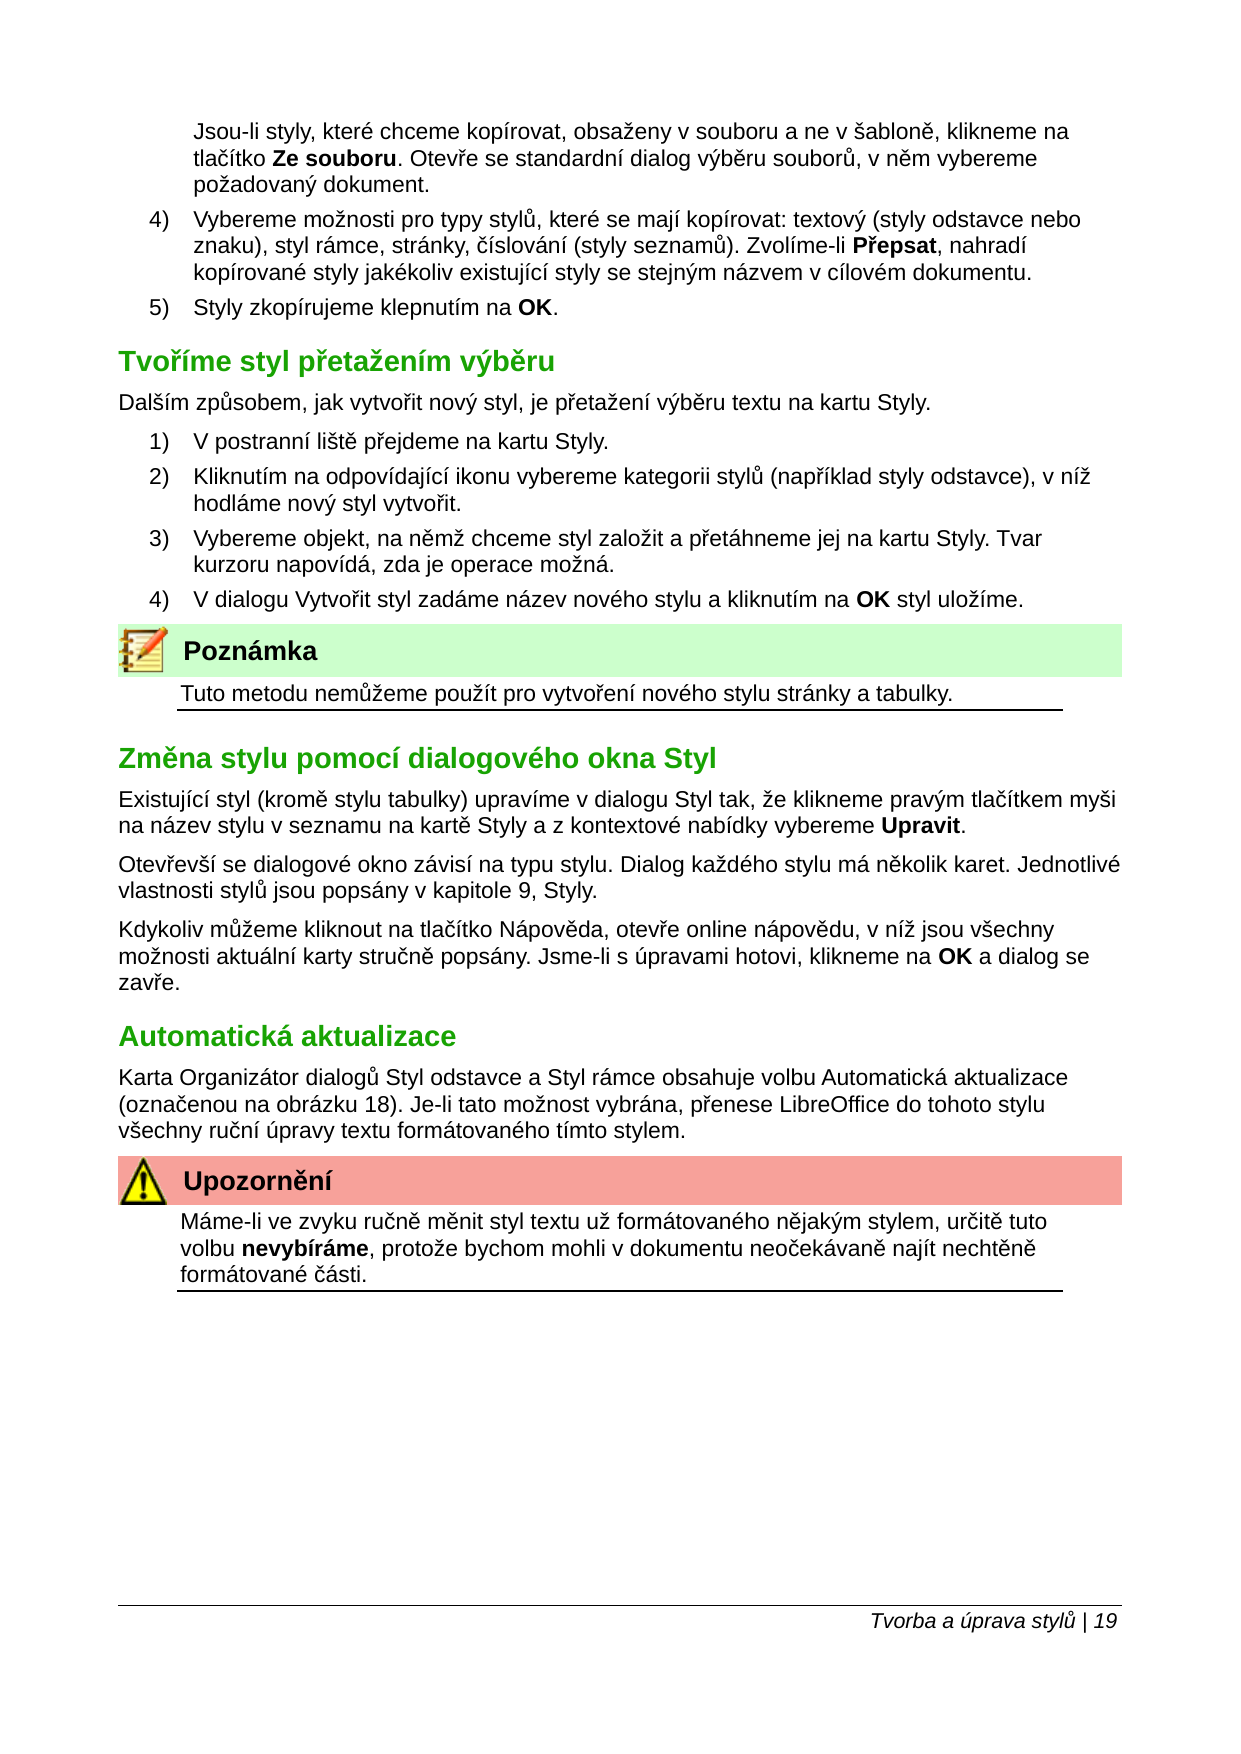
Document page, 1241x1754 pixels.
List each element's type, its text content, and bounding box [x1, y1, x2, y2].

picture [119, 625, 170, 676]
list Dalším způsobem, jak vytvořit nový styl, je přetažení výběru textu na kartu Styly. [118, 389, 1122, 416]
subtitle Poznámka [118, 624, 1122, 677]
list Kliknutím na odpovídající ikonu vybereme kategorii stylů (například styly odstavce), v níž hodláme nový styl vytvořit. [169, 463, 1122, 516]
list V dialogu Vytvořit styl zadáme název nového stylu a kliknutím na OK styl uložíme. [169, 586, 1122, 613]
picture [119, 1156, 167, 1205]
subtitle Upozornění [167, 1156, 1122, 1205]
list V postranní liště přejdeme na kartu Styly. [169, 428, 1122, 454]
text Máme-li ve zvyku ručně měnit styl textu už formátovaného nějakým stylem, určitě tuto volbu nevybíráme, protože bychom mohli v dokumentu neočekávaně najít nechtěně formátované části. [177, 1205, 1063, 1290]
list Vybereme možnosti pro typy stylů, které se mají kopírovat: textový (styly odstavce nebo znaku), styl rámce, stránky, číslování (styly seznamů). Zvolíme-li Přepsat, nahradí kopírované styly jakékoliv existující styly se stejným názvem v cílovém dokumentu. [169, 206, 1122, 285]
list Jsou-li styly, které chceme kopírovat, obsaženy v souboru a ne v šabloně, klikneme na tlačítko Ze souboru. Otevře se standardní dialog výběru souborů, v něm vybereme požadovaný dokument. [169, 118, 1122, 197]
subtitle Automatická aktualizace [118, 1019, 1122, 1053]
list Vybereme objekt, na němž chceme styl založit a přetáhneme jej na kartu Styly. Tvar kurzoru napovídá, zda je operace možná. [169, 525, 1122, 578]
text Tuto metodu nemůžeme použít pro vytvoření nového stylu stránky a tabulky. [177, 677, 1063, 709]
subtitle Změna stylu pomocí dialogového okna Styl [118, 741, 1122, 774]
subtitle Tvoříme styl přetažením výběru [118, 344, 1122, 377]
list Styly zkopírujeme klepnutím na OK. [169, 294, 1122, 320]
text Karta Organizátor dialogů Styl odstavce a Styl rámce obsahuje volbu Automatická aktualizace (označenou na obrázku 18). Je-li tato možnost vybrána, přenese LibreOffice do tohoto stylu všechny ruční úpravy textu formátovaného tímto stylem. [118, 1064, 1122, 1143]
text Otevřevší se dialogové okno závisí na typu stylu. Dialog každého stylu má několik karet. Jednotlivé vlastnosti stylů jsou popsány v kapitole 9, Styly. [118, 851, 1122, 904]
text Kdykoliv můžeme kliknout na tlačítko Nápověda, otevře online nápovědu, v níž jsou všechny možnosti aktuální karty stručně popsány. Jsme-li s úpravami hotovi, klikneme na OK a dialog se zavře. [118, 916, 1122, 995]
text Existující styl (kromě stylu tabulky) upravíme v dialogu Styl tak, že klikneme pravým tlačítkem myši na název stylu v seznamu na kartě Styly a z kontextové nabídky vybereme Upravit. [118, 786, 1122, 839]
